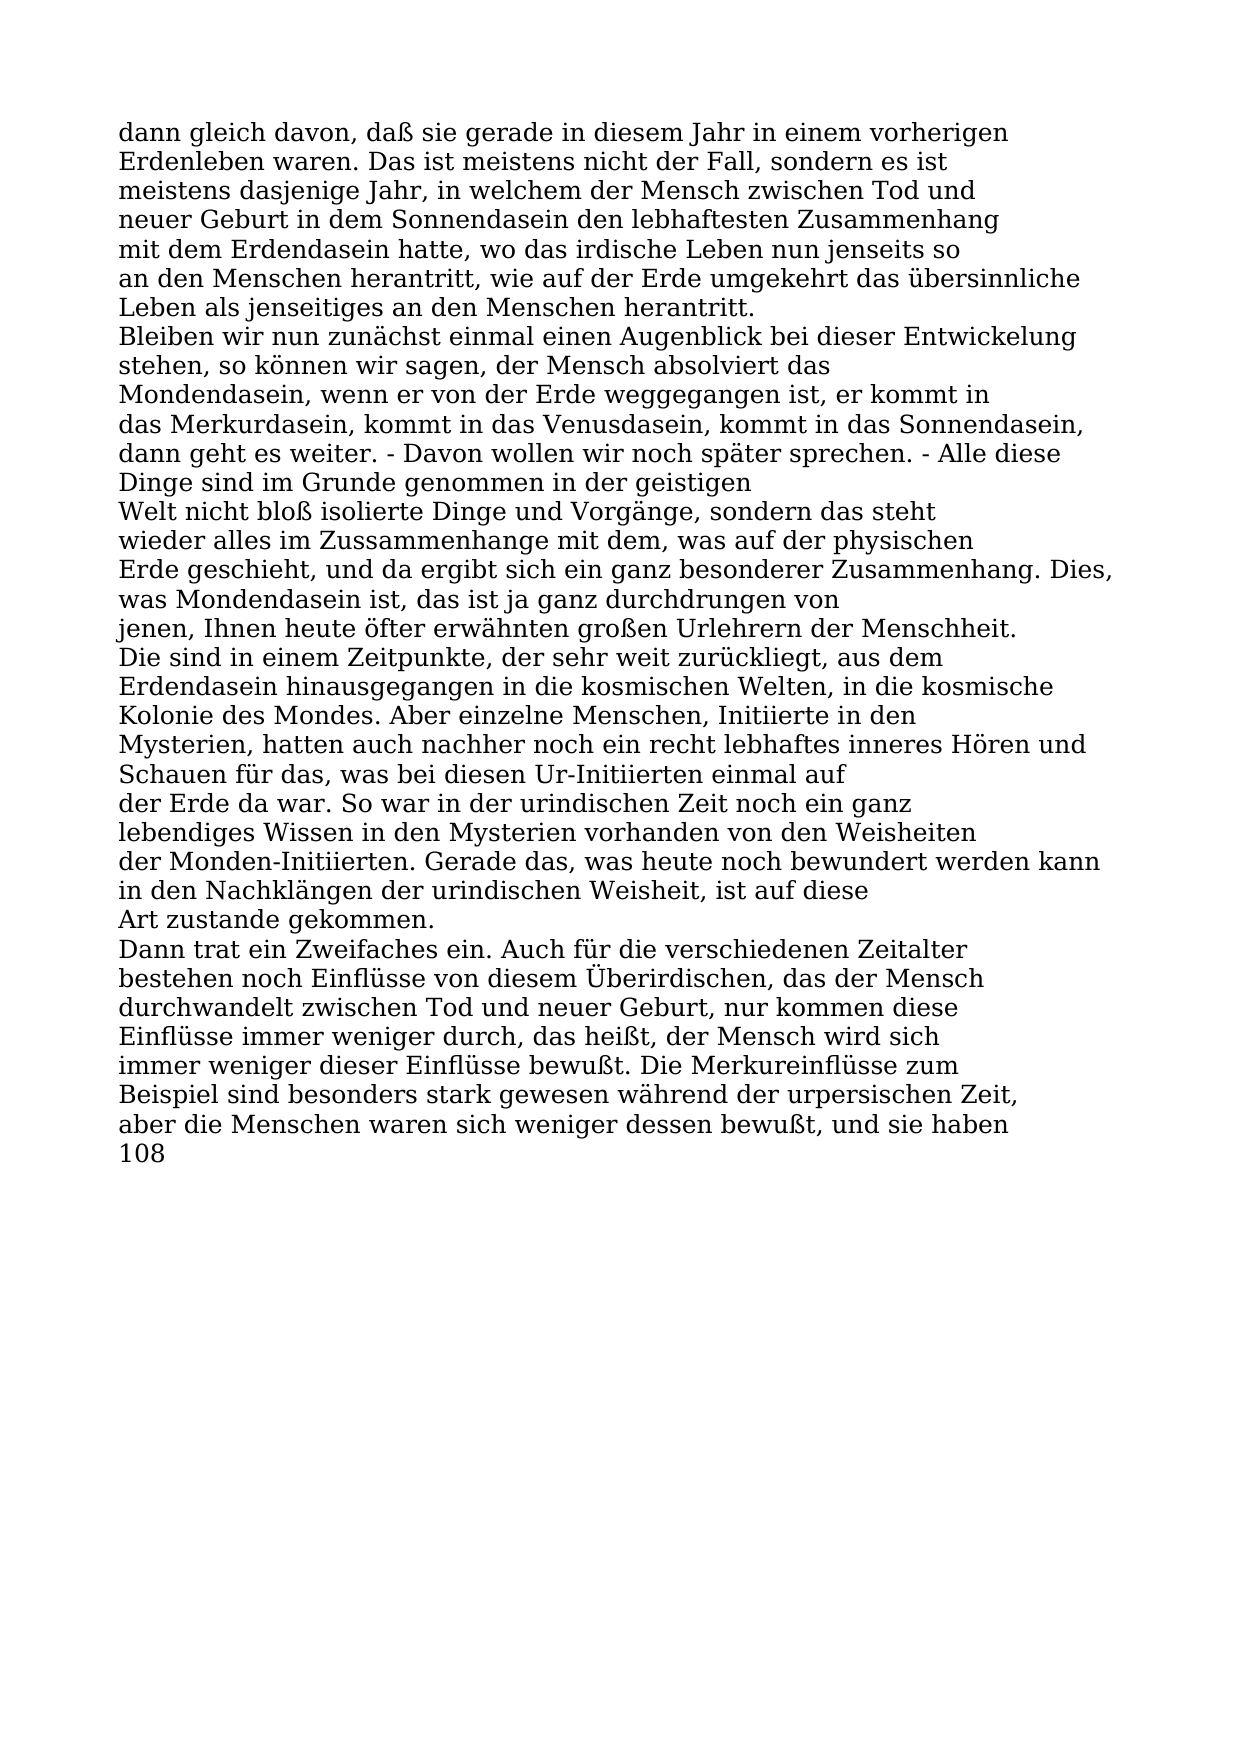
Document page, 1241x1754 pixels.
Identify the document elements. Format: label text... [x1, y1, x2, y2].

text an den Menschen herantritt, wie auf der Erde umgekehrt das übersinnliche Leben als jenseitiges an den Menschen herantritt. [118, 264, 1122, 322]
text dann gleich davon, daß sie gerade in diesem Jahr in einem vorherigen Erdenleben waren. Das ist meistens nicht der Fall, sondern es ist [118, 118, 1122, 176]
text Mysterien, hatten auch nachher noch ein recht lebhaftes inneres Hören und Schauen für das, was bei diesen Ur-Initiierten einmal auf [118, 731, 1122, 789]
text der Erde da war. So war in der urindischen Zeit noch ein ganz [118, 789, 1122, 818]
text Welt nicht bloß isolierte Dinge und Vorgänge, sondern das steht [118, 497, 1122, 526]
text lebendiges Wissen in den Mysterien vorhanden von den Weisheiten [118, 818, 1122, 847]
text wieder alles im Zussammenhange mit dem, was auf der physischen [118, 526, 1122, 556]
text Die sind in einem Zeitpunkte, der sehr weit zurückliegt, aus dem [118, 643, 1122, 672]
text meistens dasjenige Jahr, in welchem der Mensch zwischen Tod und [118, 176, 1122, 206]
text immer weniger dieser Einflüsse bewußt. Die Merkureinflüsse zum [118, 1051, 1122, 1081]
text Dann trat ein Zweifaches ein. Auch für die verschiedenen Zeitalter [118, 935, 1122, 964]
text Bleiben wir nun zunächst einmal einen Augenblick bei dieser Entwickelung stehen, so können wir sagen, der Mensch absolviert das [118, 322, 1122, 381]
text mit dem Erdendasein hatte, wo das irdische Leben nun jenseits so [118, 235, 1122, 264]
text Beispiel sind besonders stark gewesen während der urpersischen Zeit, [118, 1081, 1122, 1110]
text durchwandelt zwischen Tod und neuer Geburt, nur kommen diese [118, 993, 1122, 1022]
text der Monden-Initiierten. Gerade das, was heute noch bewundert werden kann in den Nachklängen der urindischen Weisheit, ist auf diese [118, 847, 1122, 906]
text bestehen noch Einflüsse von diesem Überirdischen, das der Mensch [118, 964, 1122, 993]
text Erde geschieht, und da ergibt sich ein ganz besonderer Zusammenhang. Dies, was Mondendasein ist, das ist ja ganz durchdrungen von [118, 556, 1122, 614]
text Mondendasein, wenn er von der Erde weggegangen ist, er kommt in [118, 381, 1122, 410]
text neuer Geburt in dem Sonnendasein den lebhaftesten Zusammenhang [118, 206, 1122, 235]
text aber die Menschen waren sich weniger dessen bewußt, und sie haben [118, 1110, 1122, 1139]
text Erdendasein hinausgegangen in die kosmischen Welten, in die kosmische Kolonie des Mondes. Aber einzelne Menschen, Initiierte in den [118, 672, 1122, 731]
text 108 [118, 1139, 1122, 1168]
text Art zustande gekommen. [118, 906, 1122, 935]
text Einflüsse immer weniger durch, das heißt, der Mensch wird sich [118, 1022, 1122, 1051]
text das Merkurdasein, kommt in das Venusdasein, kommt in das Sonnendasein, dann geht es weiter. - Davon wollen wir noch später sprechen. - Alle diese Dinge sind im Grunde genommen in der geistigen [118, 410, 1122, 497]
text jenen, Ihnen heute öfter erwähnten großen Urlehrern der Menschheit. [118, 614, 1122, 643]
